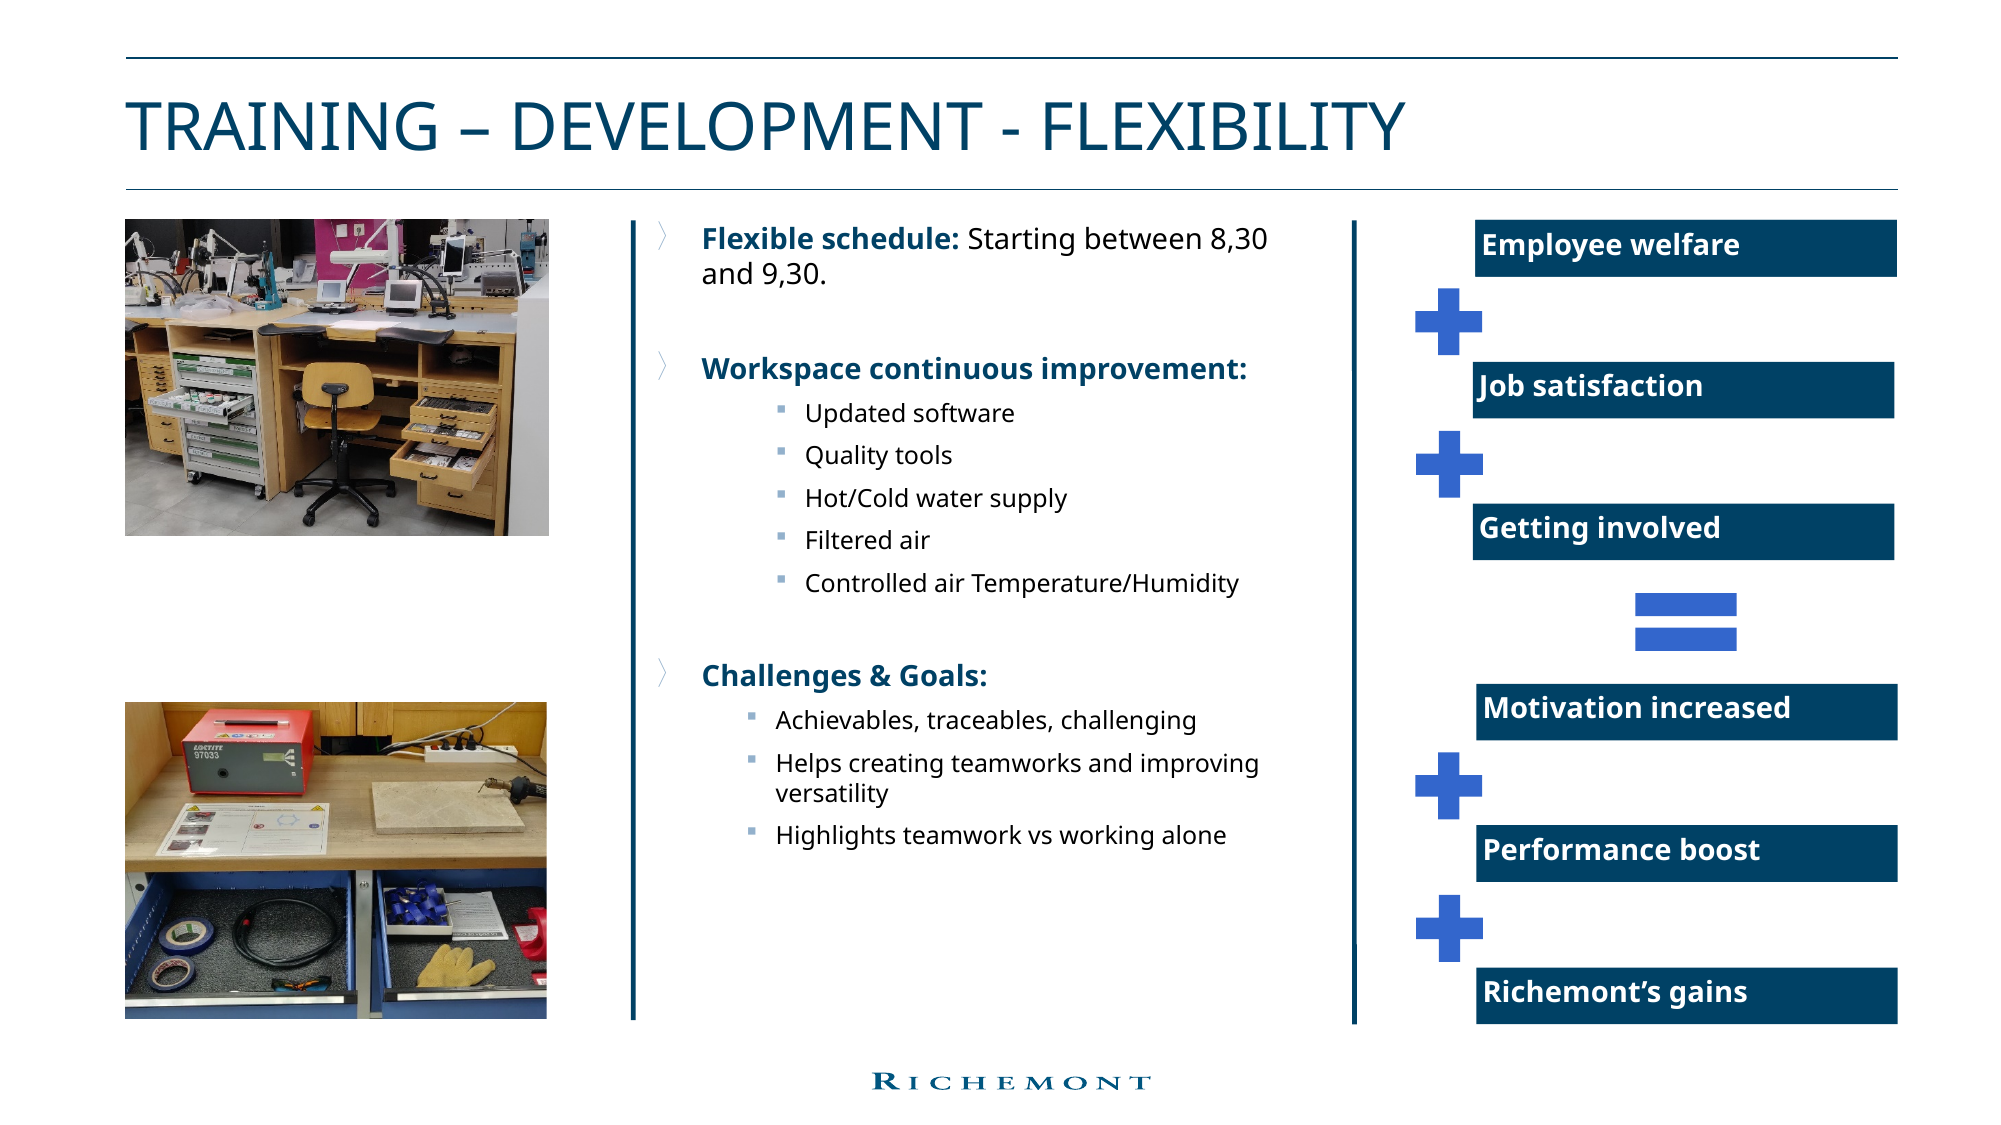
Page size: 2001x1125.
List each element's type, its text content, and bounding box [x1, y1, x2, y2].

text_box Motivation increased [1476, 683, 1898, 741]
text_box Job satisfaction [1472, 361, 1895, 419]
text_box [1416, 894, 1483, 962]
text_box [1416, 430, 1483, 498]
text_box [1415, 288, 1483, 356]
text_box Performance boost [1476, 825, 1898, 882]
text_box Richemont’s gains [1476, 967, 1898, 1025]
text_box [1635, 627, 1737, 651]
text_box Employee welfare [1475, 219, 1897, 277]
text_box Flexible schedule: Starting between 8,30 and 9,30. Workspace continuous improvement: Updated software Quality tools Hot/Cold water supply Filtered air Controlled air Temperature/Humidity Challenges & Goals: Achievables, traceables, challenging Helps creating teamworks and improving versatility Highlights teamwork vs working alone [657, 220, 1312, 996]
text_box Getting involved [1472, 503, 1895, 561]
text_box [1415, 752, 1483, 820]
picture [125, 219, 549, 536]
text_box [1635, 593, 1737, 617]
title Training – development - flexibility [125, 73, 1898, 185]
picture [125, 702, 547, 1019]
